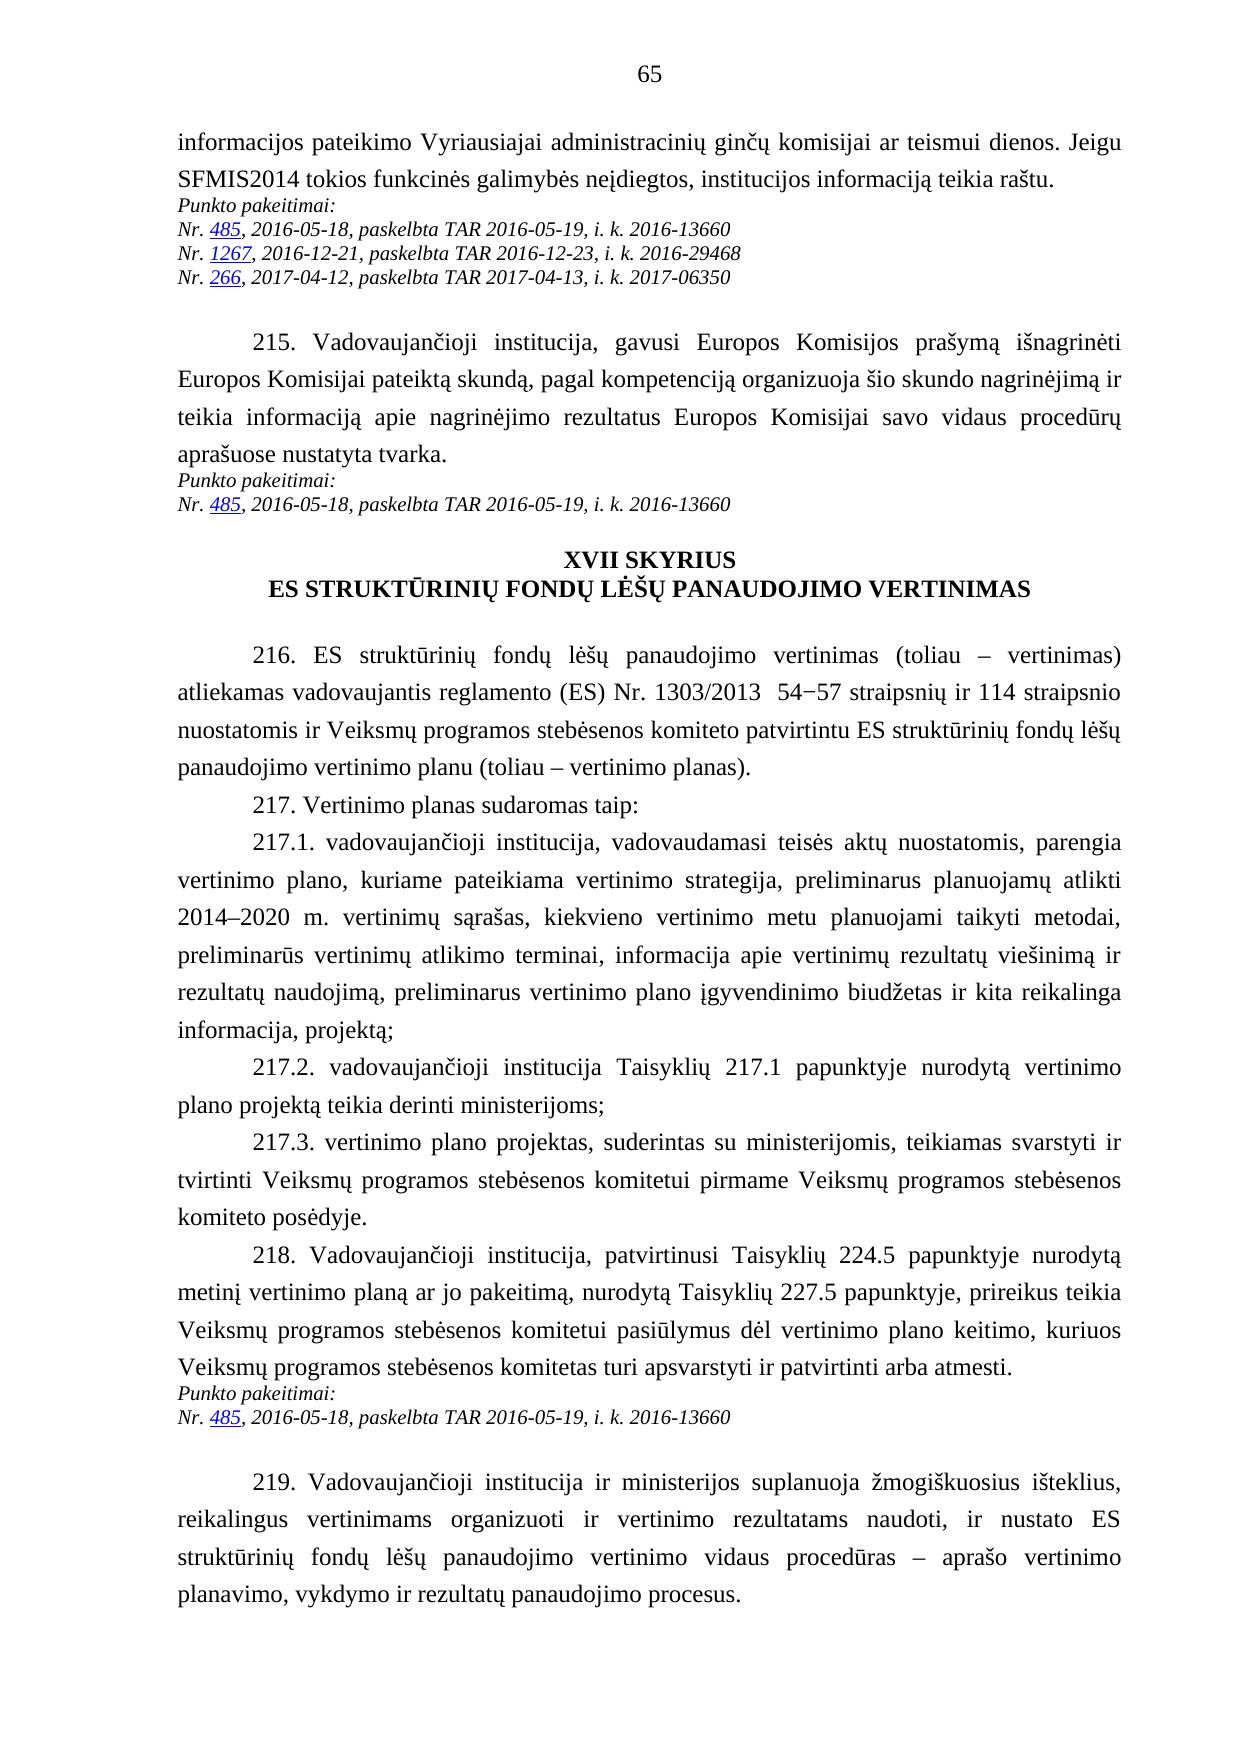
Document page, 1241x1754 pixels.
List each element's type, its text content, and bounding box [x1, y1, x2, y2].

text Nr. 1267, 2016-12-21, paskelbta TAR 2016-12-23, i. k. 2016-29468 [177, 241, 1122, 265]
text 217. Vertinimo planas sudaromas taip: [177, 781, 1122, 819]
text Nr. 485, 2016-05-18, paskelbta TAR 2016-05-19, i. k. 2016-13660 [177, 1405, 1122, 1429]
text 217.2. vadovaujančioji institucija Taisyklių 217.1 papunktyje nurodytą vertinimo plano projektą teikia derinti ministerijoms; [177, 1044, 1122, 1119]
text XVII SKYRIUS [177, 545, 1122, 574]
text informacijos pateikimo Vyriausiajai administracinių ginčų komisijai ar teismui dienos. Jeigu SFMIS2014 tokios funkcinės galimybės neįdiegtos, institucijos informaciją teikia raštu. [177, 118, 1122, 193]
text Nr. 485, 2016-05-18, paskelbta TAR 2016-05-19, i. k. 2016-13660 [177, 217, 1122, 241]
text ES STRUKTŪRINIŲ FONDŲ LĖŠŲ PANAUDOJIMO VERTINIMAS [177, 574, 1122, 602]
text Nr. 485, 2016-05-18, paskelbta TAR 2016-05-19, i. k. 2016-13660 [177, 492, 1122, 516]
text 219. Vadovaujančioji institucija ir ministerijos suplanuoja žmogiškuosius išteklius, reikalingus vertinimams organizuoti ir vertinimo rezultatams naudoti, ir nustato ES struktūrinių fondų lėšų panaudojimo vertinimo vidaus procedūras – aprašo vertinimo planavimo, vykdymo ir rezultatų panaudojimo procesus. [177, 1458, 1122, 1608]
text 218. Vadovaujančioji institucija, patvirtinusi Taisyklių 224.5 papunktyje nurodytą metinį vertinimo planą ar jo pakeitimą, nurodytą Taisyklių 227.5 papunktyje, prireikus teikia Veiksmų programos stebėsenos komitetui pasiūlymus dėl vertinimo plano keitimo, kuriuos Veiksmų programos stebėsenos komitetas turi apsvarstyti ir patvirtinti arba atmesti. [177, 1231, 1122, 1381]
text 217.3. vertinimo plano projektas, suderintas su ministerijomis, teikiamas svarstyti ir tvirtinti Veiksmų programos stebėsenos komitetui pirmame Veiksmų programos stebėsenos komiteto posėdyje. [177, 1119, 1122, 1231]
text 216. ES struktūrinių fondų lėšų panaudojimo vertinimas (toliau – vertinimas) atliekamas vadovaujantis reglamento (ES) Nr. 1303/2013 54−57 straipsnių ir 114 straipsnio nuostatomis ir Veiksmų programos stebėsenos komiteto patvirtintu ES struktūrinių fondų lėšų panaudojimo vertinimo planu (toliau – vertinimo planas). [177, 631, 1122, 781]
text Nr. 266, 2017-04-12, paskelbta TAR 2017-04-13, i. k. 2017-06350 [177, 265, 1122, 289]
text Punkto pakeitimai: [177, 468, 1122, 492]
text 215. Vadovaujančioji institucija, gavusi Europos Komisijos prašymą išnagrinėti Europos Komisijai pateiktą skundą, pagal kompetenciją organizuoja šio skundo nagrinėjimą ir teikia informaciją apie nagrinėjimo rezultatus Europos Komisijai savo vidaus procedūrų aprašuose nustatyta tvarka. [177, 318, 1122, 468]
text Punkto pakeitimai: [177, 1381, 1122, 1405]
text Punkto pakeitimai: [177, 193, 1122, 217]
text 217.1. vadovaujančioji institucija, vadovaudamasi teisės aktų nuostatomis, parengia vertinimo plano, kuriame pateikiama vertinimo strategija, preliminarus planuojamų atlikti 2014–2020 m. vertinimų sąrašas, kiekvieno vertinimo metu planuojami taikyti metodai, preliminarūs vertinimų atlikimo terminai, informacija apie vertinimų rezultatų viešinimą ir rezultatų naudojimą, preliminarus vertinimo plano įgyvendinimo biudžetas ir kita reikalinga informacija, projektą; [177, 819, 1122, 1044]
